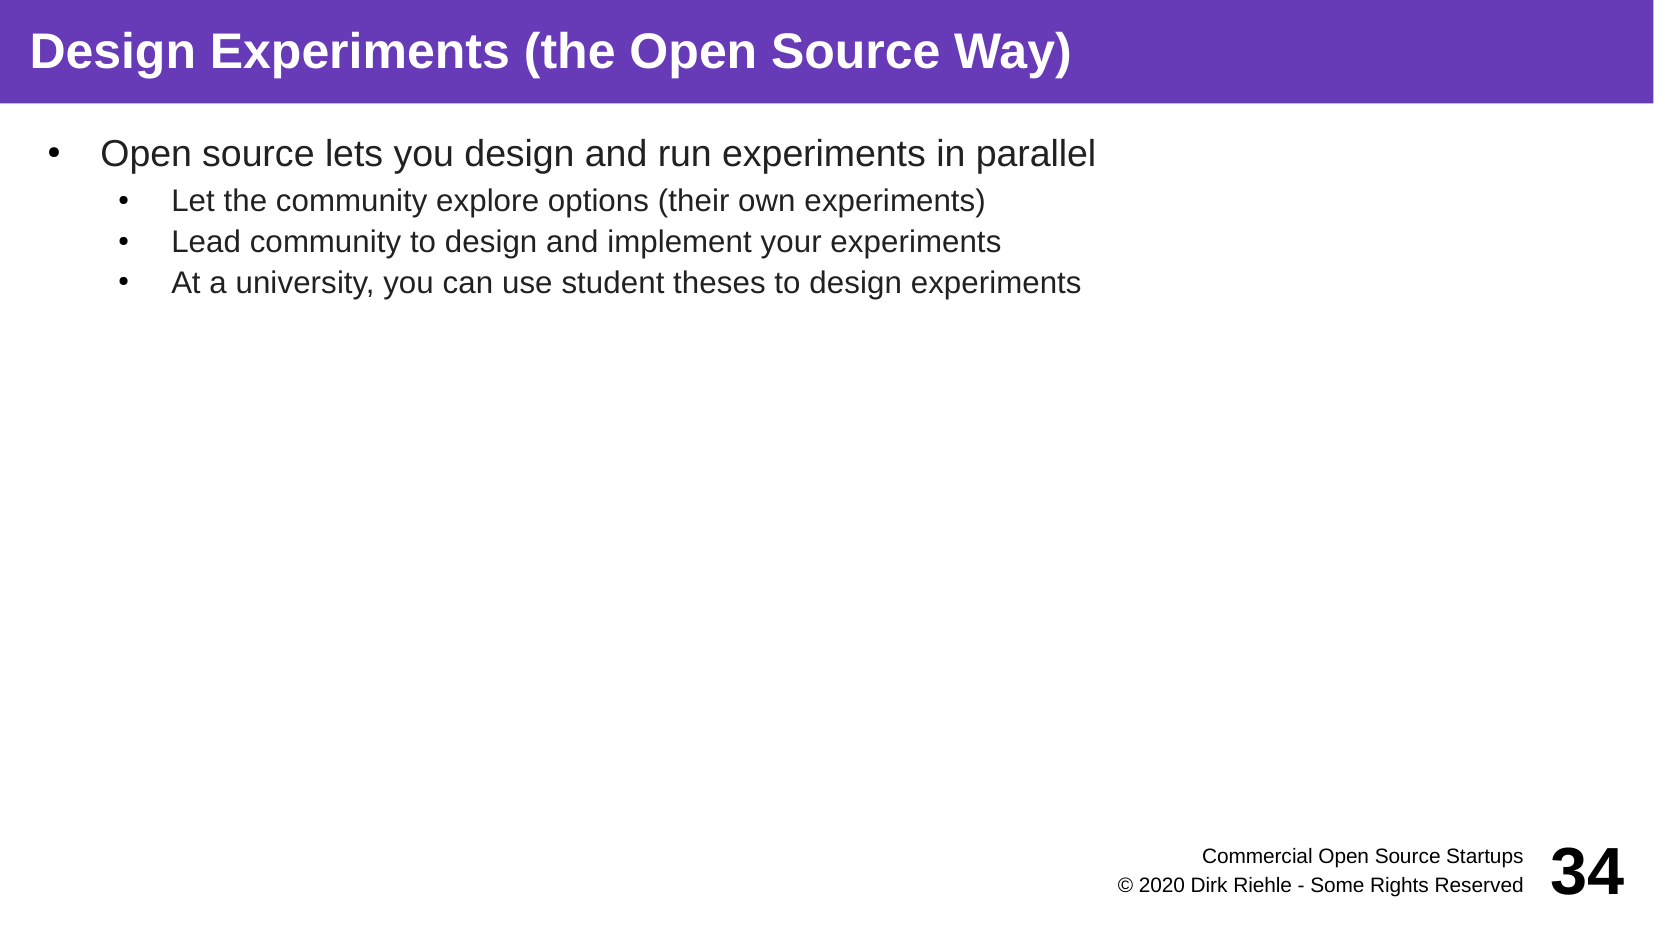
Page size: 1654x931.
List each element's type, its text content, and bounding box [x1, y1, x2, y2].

title Design Experiments (the Open Source Way) [0, 0, 1654, 104]
list Open source lets you design and run experiments in parallel Let the community explore options (their own experiments) Lead community to design and implement your experiments At a university, you can use student theses to design experiments [29, 132, 1625, 813]
